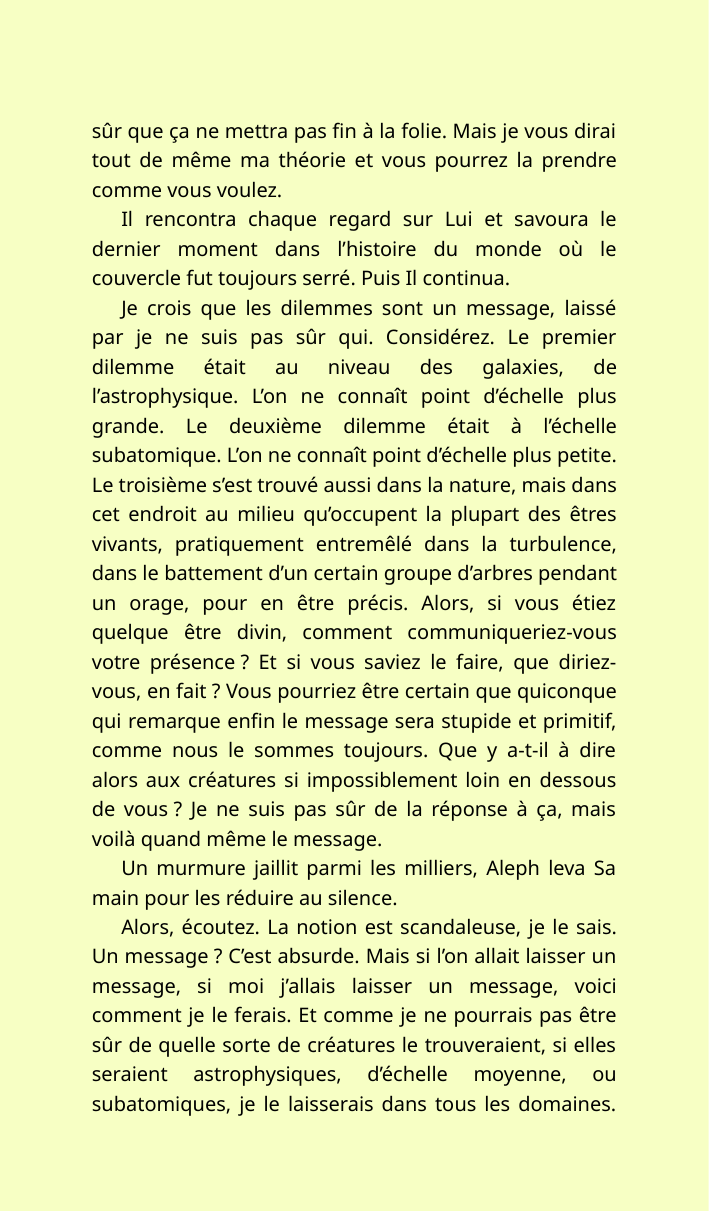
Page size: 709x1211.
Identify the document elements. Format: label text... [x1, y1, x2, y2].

text Il rencontra chaque regard sur Lui et savoura le dernier moment dans l’histoire du monde où le couvercle fut toujours serré. Puis Il continua. [92, 203, 617, 292]
text sûr que ça ne mettra pas fin à la folie. Mais je vous dirai tout de même ma théorie et vous pourrez la prendre comme vous voulez. [92, 115, 617, 203]
text Un murmure jaillit parmi les milliers, Aleph leva Sa main pour les réduire au silence. [92, 852, 617, 911]
text Alors, écoutez. La notion est scandaleuse, je le sais. Un message ? C’est absurde. Mais si l’on allait laisser un message, si moi j’allais laisser un message, voici comment je le ferais. Et comme je ne pourrais pas être sûr de quelle sorte de créatures le trouveraient, si elles seraient astrophysiques, d’échelle moyenne, ou subatomiques, je le laisserais dans tous les domaines. [92, 911, 617, 1117]
text Je crois que les dilemmes sont un message, laissé par je ne suis pas sûr qui. Considérez. Le premier dilemme était au niveau des galaxies, de l’astrophysique. L’on ne connaît point d’échelle plus grande. Le deuxième dilemme était à l’échelle subatomique. L’on ne connaît point d’échelle plus petite. Le troisième s’est trouvé aussi dans la nature, mais dans cet endroit au milieu qu’occupent la plupart des êtres vivants, pratiquement entremêlé dans la turbulence, dans le battement d’un certain groupe d’arbres pendant un orage, pour en être précis. Alors, si vous étiez quelque être divin, comment communiqueriez-vous votre présence ? Et si vous saviez le faire, que diriez-vous, en fait ? Vous pourriez être certain que quiconque qui remarque enfin le message sera stupide et primitif, comme nous le sommes toujours. Que y a-t-il à dire alors aux créatures si impossiblement loin en dessous de vous ? Je ne suis pas sûr de la réponse à ça, mais voilà quand même le message. [92, 292, 617, 852]
